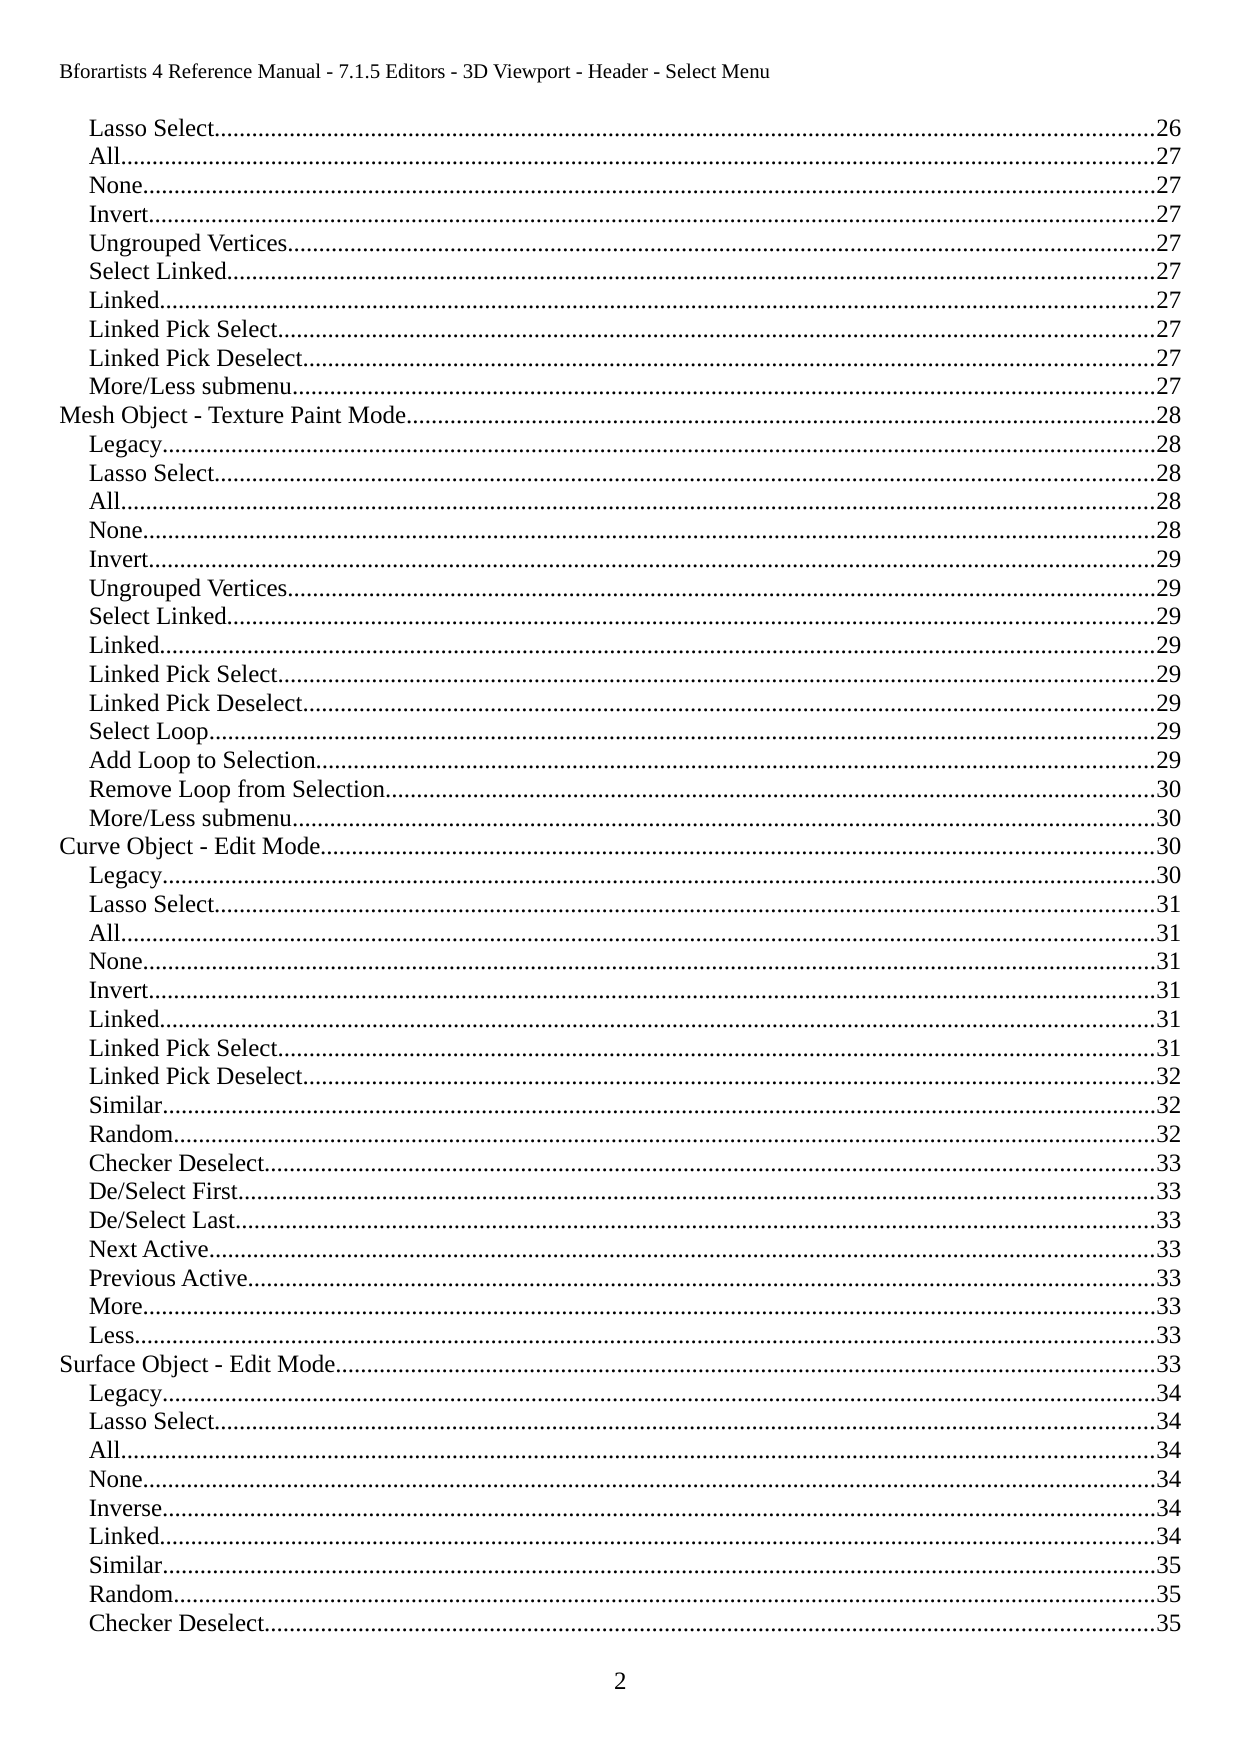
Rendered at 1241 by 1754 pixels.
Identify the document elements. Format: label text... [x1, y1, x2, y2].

text De/Select Last 33 [88, 1205, 1181, 1234]
text De/Select First 33 [88, 1176, 1181, 1205]
text Legacy 28 [88, 429, 1181, 458]
text Remove Loop from Selection 30 [88, 774, 1181, 803]
text Mesh Object - Texture Paint Mode 28 [59, 400, 1181, 429]
text More 33 [88, 1291, 1181, 1320]
text Select Linked 27 [88, 256, 1181, 285]
text Less 33 [88, 1320, 1181, 1349]
text Lasso Select 31 [88, 889, 1181, 918]
text Select Linked 29 [88, 601, 1181, 630]
text Linked Pick Select 27 [88, 314, 1181, 343]
text Previous Active 33 [88, 1263, 1181, 1291]
text Select Loop 29 [88, 716, 1181, 745]
text Linked 34 [88, 1521, 1181, 1550]
text None 34 [88, 1464, 1181, 1493]
text Lasso Select 34 [88, 1406, 1181, 1435]
text All 28 [88, 486, 1181, 515]
text Linked 29 [88, 630, 1181, 659]
text None 27 [88, 170, 1181, 199]
text Ungrouped Vertices 27 [88, 228, 1181, 256]
text Lasso Select 28 [88, 458, 1181, 486]
text Lasso Select 26 [88, 113, 1181, 141]
text Inverse 34 [88, 1493, 1181, 1521]
text More/Less submenu 27 [88, 371, 1181, 400]
text Linked Pick Select 31 [88, 1033, 1181, 1061]
text Linked Pick Deselect 27 [88, 343, 1181, 371]
text Surface Object - Edit Mode 33 [59, 1349, 1181, 1378]
text Linked Pick Deselect 29 [88, 688, 1181, 716]
text Ungrouped Vertices 29 [88, 573, 1181, 601]
text Random 35 [88, 1579, 1181, 1608]
text All 34 [88, 1435, 1181, 1464]
text Random 32 [88, 1119, 1181, 1148]
text All 27 [88, 141, 1181, 170]
text Invert 31 [88, 975, 1181, 1004]
text Linked Pick Select 29 [88, 659, 1181, 688]
text None 28 [88, 515, 1181, 544]
text None 31 [88, 946, 1181, 975]
text Linked 27 [88, 285, 1181, 314]
text Legacy 30 [88, 860, 1181, 889]
text All 31 [88, 918, 1181, 946]
text Curve Object - Edit Mode 30 [59, 831, 1181, 860]
text Invert 27 [88, 199, 1181, 228]
text Linked Pick Deselect 32 [88, 1061, 1181, 1090]
text Next Active 33 [88, 1234, 1181, 1263]
text Checker Deselect 35 [88, 1608, 1181, 1636]
text Invert 29 [88, 544, 1181, 573]
text Legacy 34 [88, 1378, 1181, 1406]
text Similar 35 [88, 1550, 1181, 1579]
text Linked 31 [88, 1004, 1181, 1033]
text More/Less submenu 30 [88, 803, 1181, 831]
text Checker Deselect 33 [88, 1148, 1181, 1176]
text Add Loop to Selection 29 [88, 745, 1181, 774]
text Similar 32 [88, 1090, 1181, 1119]
